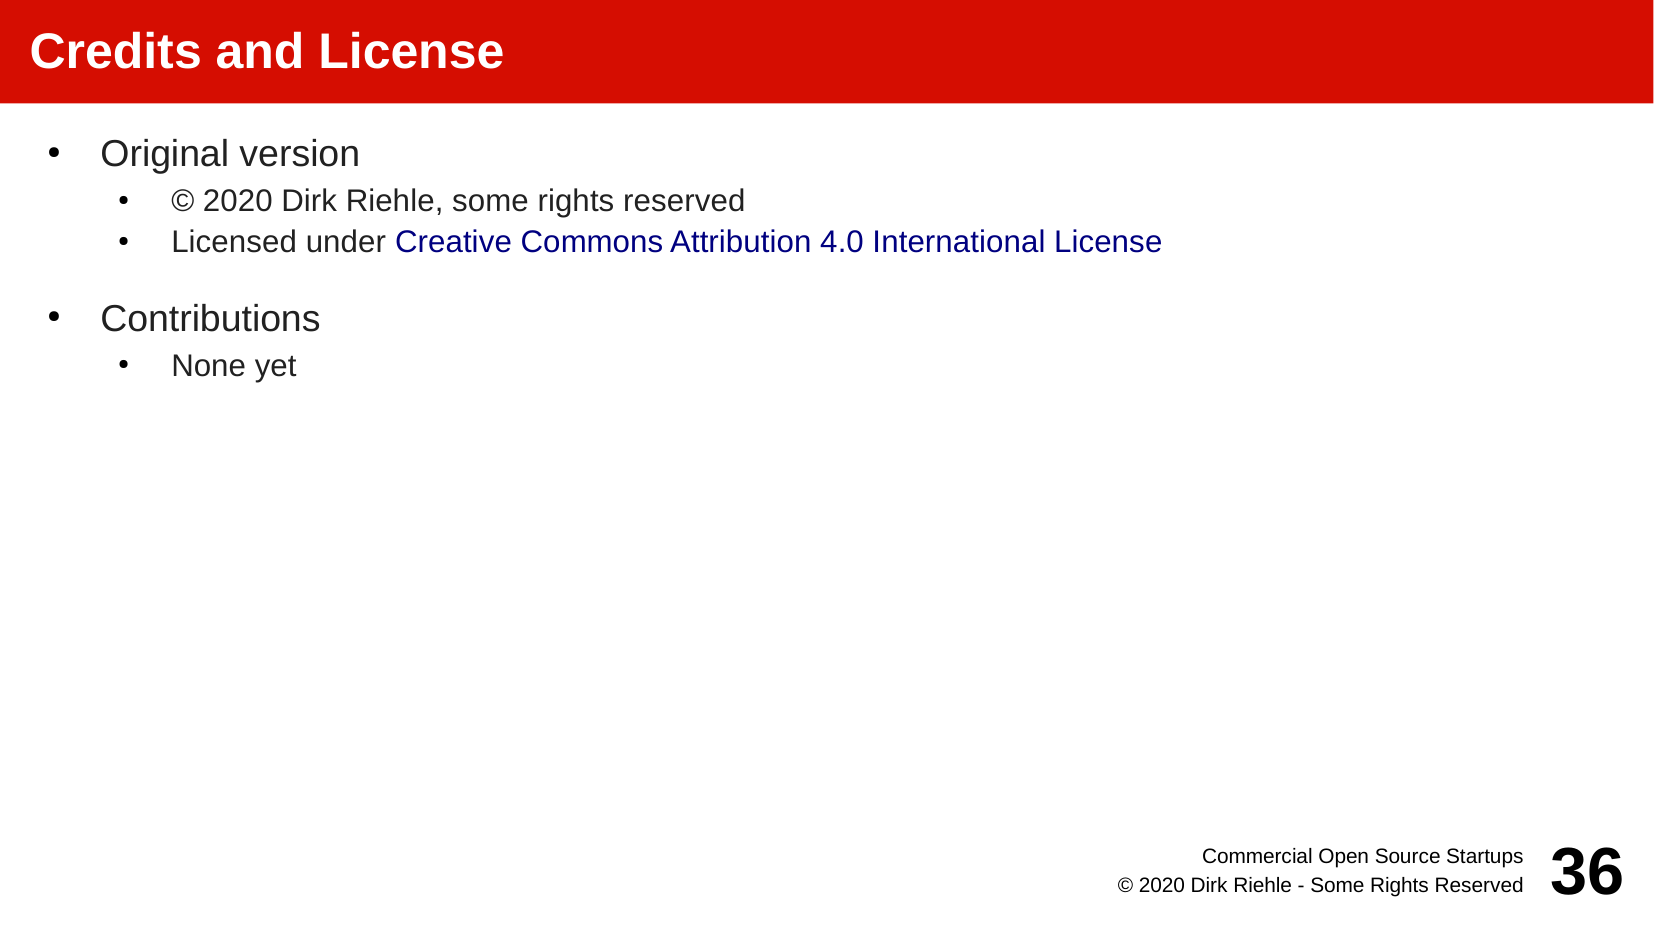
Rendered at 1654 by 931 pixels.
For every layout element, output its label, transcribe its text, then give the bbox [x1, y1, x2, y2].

list Original version © 2020 Dirk Riehle, some rights reserved Licensed under Creative Commons Attribution 4.0 International License Contributions None yet [29, 132, 1625, 813]
title Credits and License [0, 0, 1654, 104]
